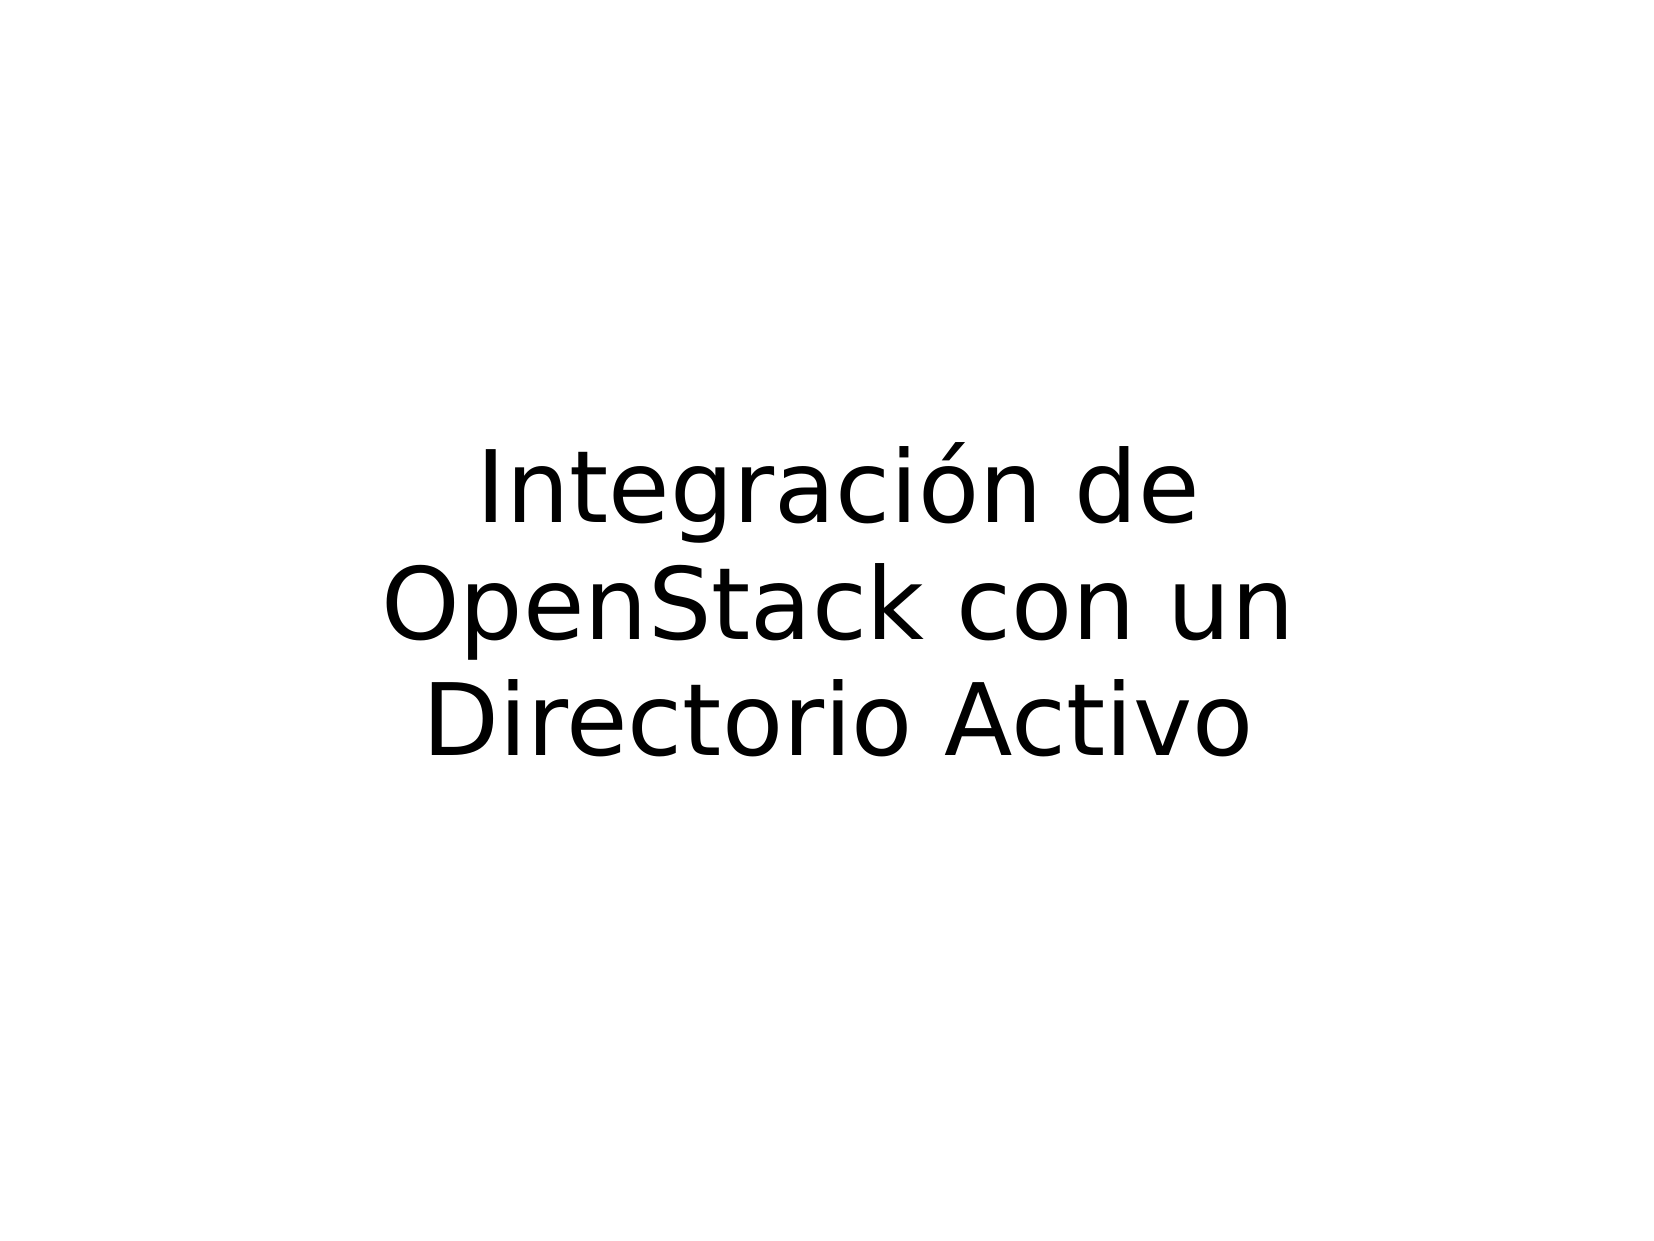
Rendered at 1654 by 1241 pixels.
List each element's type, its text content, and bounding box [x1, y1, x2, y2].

subtitle Integración de OpenStack con un Directorio Activo [248, 330, 1430, 879]
